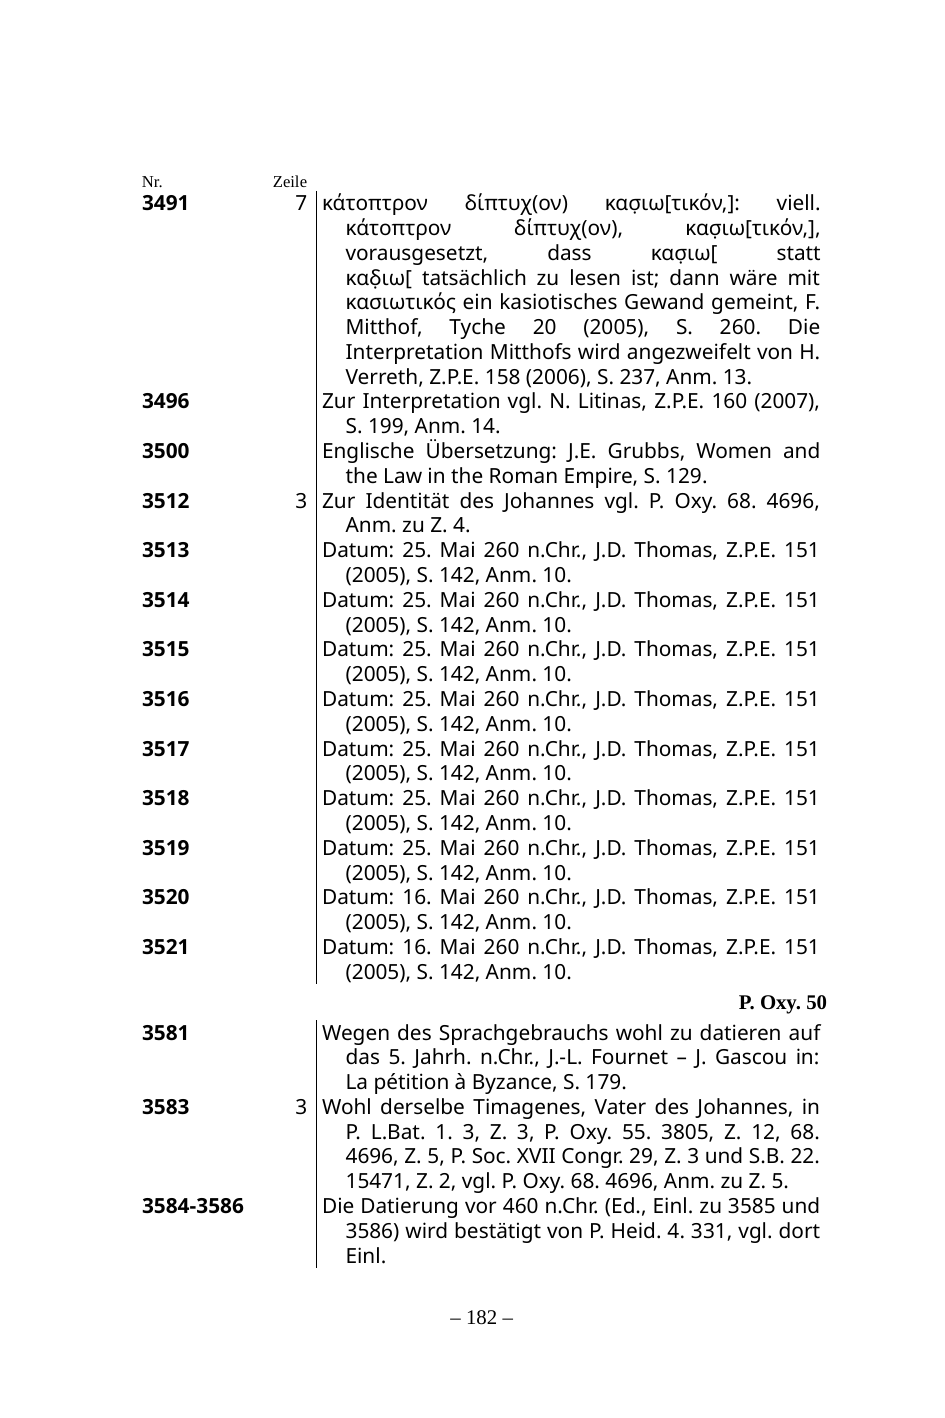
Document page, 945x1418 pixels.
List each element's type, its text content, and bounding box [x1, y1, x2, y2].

table_header Wegen des Sprachgebrauchs wohl zu datieren auf das 5. Jahrh. n.Chr., J.-L. Fournet – J. Gascou in: La pétition à Byzance, S. 179. [317, 1020, 827, 1094]
table_cell 3519 [136, 835, 316, 885]
table_cell Wohl derselbe Timagenes, Vater des Johannes, in P. L.Bat. 1. 3, Z. 3, P. Oxy. 55. 3805, Z. 12, 68. 4696, Z. 5, P. Soc. XVII Congr. 29, Z. 3 und S.B. 22. 15471, Z. 2, vgl. P. Oxy. 68. 4696, Anm. zu Z. 5. [317, 1095, 827, 1194]
table_cell 3 [224, 488, 316, 538]
table_cell Die Datierung vor 460 n.Chr. (Ed., Einl. zu 3585 und 3586) wird bestätigt von P. Heid. 4. 331, vgl. dort Einl. [317, 1194, 827, 1268]
table_cell Datum: 25. Mai 260 n.Chr., J.D. Thomas, Z.P.E. 151 (2005), S. 142, Anm. 10. [317, 588, 827, 637]
table_cell 3512 [136, 488, 224, 538]
table_cell 3517 [136, 736, 316, 786]
table_cell Datum: 25. Mai 260 n.Chr., J.D. Thomas, Z.P.E. 151 (2005), S. 142, Anm. 10. [317, 538, 827, 587]
table_cell Englische Übersetzung: J.E. Grubbs, Women and the Law in the Roman Empire, S. 129. [317, 439, 827, 488]
table_cell 3513 [136, 538, 316, 587]
table_cell 3521 [136, 935, 316, 984]
table_cell κάτοπτρον δίπτυχ(ον) κασ̣ιω[τικόν,]: viell. κάτοπτρον δίπτυχ(ον), κασ̣ιω[τικόν,], vorausgesetzt, dass κασ̣ιω[ statt καδ̣ιω[ tatsächlich zu lesen ist; dann wäre mit κασιωτικός ein kasiotisches Gewand gemeint, F. Mitthof, Tyche 20 (2005), S. 260. Die Interpretation Mitthofs wird angezweifelt von H. Verreth, Z.P.E. 158 (2006), S. 237, Anm. 13. [317, 191, 827, 389]
table_cell 3518 [136, 786, 316, 835]
table_cell 3584-3586 [136, 1194, 316, 1268]
table_cell 3515 [136, 637, 316, 687]
table_cell 3520 [136, 885, 316, 934]
table_cell 3491 [136, 191, 224, 389]
table_cell Zur Interpretation vgl. N. Litinas, Z.P.E. 160 (2007), S. 199, Anm. 14. [317, 389, 827, 439]
table_cell Datum: 25. Mai 260 n.Chr., J.D. Thomas, Z.P.E. 151 (2005), S. 142, Anm. 10. [317, 637, 827, 687]
table_cell Zur Identität des Johannes vgl. P. Oxy. 68. 4696, Anm. zu Z. 4. [317, 488, 827, 538]
table_cell Datum: 16. Mai 260 n.Chr., J.D. Thomas, Z.P.E. 151 (2005), S. 142, Anm. 10. [317, 885, 827, 934]
table_cell Datum: 25. Mai 260 n.Chr., J.D. Thomas, Z.P.E. 151 (2005), S. 142, Anm. 10. [317, 687, 827, 736]
table_cell Datum: 25. Mai 260 n.Chr., J.D. Thomas, Z.P.E. 151 (2005), S. 142, Anm. 10. [317, 786, 827, 835]
table_cell 3 [224, 1095, 316, 1194]
table_header 3581 [136, 1020, 316, 1094]
table_cell 7 [224, 191, 316, 389]
table_cell 3496 [136, 389, 316, 439]
subtitle P. Oxy. 50 [136, 990, 827, 1014]
table_cell Datum: 25. Mai 260 n.Chr., J.D. Thomas, Z.P.E. 151 (2005), S. 142, Anm. 10. [317, 835, 827, 885]
table_cell 3516 [136, 687, 316, 736]
table_cell Datum: 16. Mai 260 n.Chr., J.D. Thomas, Z.P.E. 151 (2005), S. 142, Anm. 10. [317, 935, 827, 984]
table_cell 3583 [136, 1095, 224, 1194]
table_cell 3500 [136, 439, 316, 488]
table_cell Datum: 25. Mai 260 n.Chr., J.D. Thomas, Z.P.E. 151 (2005), S. 142, Anm. 10. [317, 736, 827, 786]
table_cell 3514 [136, 588, 316, 637]
